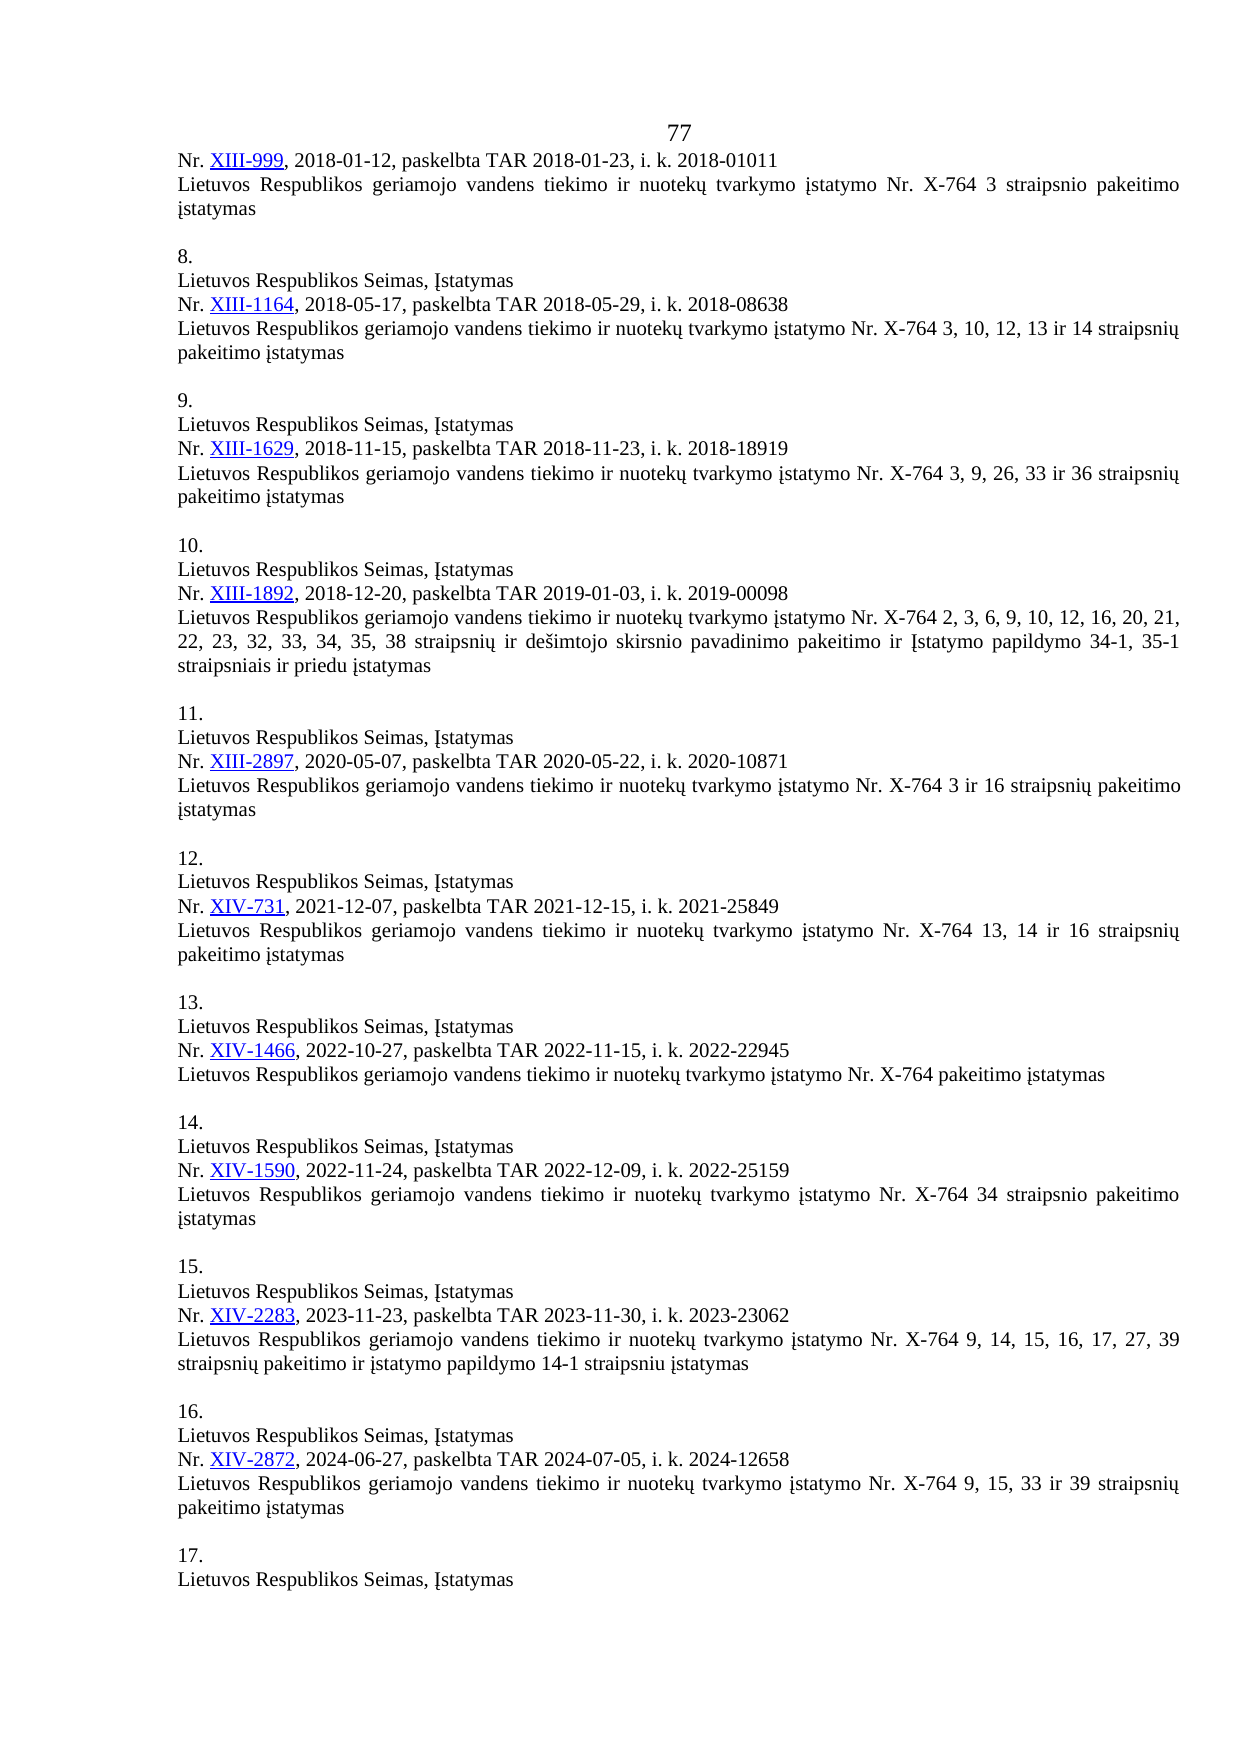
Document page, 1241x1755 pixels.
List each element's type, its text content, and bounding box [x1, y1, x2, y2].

text Lietuvos Respublikos Seimas, Įstatymas [177, 869, 1181, 893]
text 11. [177, 701, 1181, 725]
text Lietuvos Respublikos geriamojo vandens tiekimo ir nuotekų tvarkymo įstatymo Nr. X-764 9, 14, 15, 16, 17, 27, 39 straipsnių pakeitimo ir įstatymo papildymo 14-1 straipsniu įstatymas [177, 1327, 1181, 1375]
text Lietuvos Respublikos Seimas, Įstatymas [177, 1423, 1181, 1447]
text 10. [177, 533, 1181, 557]
text Lietuvos Respublikos Seimas, Įstatymas [177, 412, 1181, 436]
text Lietuvos Respublikos geriamojo vandens tiekimo ir nuotekų tvarkymo įstatymo Nr. X-764 3, 10, 12, 13 ir 14 straipsnių pakeitimo įstatymas [177, 316, 1181, 364]
text Lietuvos Respublikos geriamojo vandens tiekimo ir nuotekų tvarkymo įstatymo Nr. X-764 2, 3, 6, 9, 10, 12, 16, 20, 21, 22, 23, 32, 33, 34, 35, 38 straipsnių ir dešimtojo skirsnio pavadinimo pakeitimo ir Įstatymo papildymo 34-1, 35-1 straipsniais ir priedu įstatymas [177, 605, 1181, 677]
text 9. [177, 388, 1181, 412]
text 12. [177, 845, 1181, 869]
text Nr. XIII-1892, 2018-12-20, paskelbta TAR 2019-01-03, i. k. 2019-00098 [177, 581, 1181, 605]
text Nr. XIV-2872, 2024-06-27, paskelbta TAR 2024-07-05, i. k. 2024-12658 [177, 1447, 1181, 1471]
text Lietuvos Respublikos geriamojo vandens tiekimo ir nuotekų tvarkymo įstatymo Nr. X-764 34 straipsnio pakeitimo įstatymas [177, 1182, 1181, 1230]
text Lietuvos Respublikos Seimas, Įstatymas [177, 1567, 1181, 1591]
text 17. [177, 1543, 1181, 1567]
text Nr. XIII-2897, 2020-05-07, paskelbta TAR 2020-05-22, i. k. 2020-10871 [177, 749, 1181, 773]
text Lietuvos Respublikos Seimas, Įstatymas [177, 1278, 1181, 1303]
text Lietuvos Respublikos geriamojo vandens tiekimo ir nuotekų tvarkymo įstatymo Nr. X-764 3, 9, 26, 33 ir 36 straipsnių pakeitimo įstatymas [177, 460, 1181, 508]
text 13. [177, 990, 1181, 1014]
text Nr. XIV-1466, 2022-10-27, paskelbta TAR 2022-11-15, i. k. 2022-22945 [177, 1038, 1181, 1062]
text Nr. XIII-1629, 2018-11-15, paskelbta TAR 2018-11-23, i. k. 2018-18919 [177, 436, 1181, 460]
text Lietuvos Respublikos Seimas, Įstatymas [177, 1014, 1181, 1038]
text Lietuvos Respublikos geriamojo vandens tiekimo ir nuotekų tvarkymo įstatymo Nr. X-764 13, 14 ir 16 straipsnių pakeitimo įstatymas [177, 918, 1181, 966]
text Lietuvos Respublikos geriamojo vandens tiekimo ir nuotekų tvarkymo įstatymo Nr. X-764 3 ir 16 straipsnių pakeitimo įstatymas [177, 773, 1181, 821]
text 14. [177, 1110, 1181, 1134]
text 16. [177, 1399, 1181, 1423]
text Lietuvos Respublikos Seimas, Įstatymas [177, 1134, 1181, 1158]
text 8. [177, 244, 1181, 268]
text Nr. XIII-1164, 2018-05-17, paskelbta TAR 2018-05-29, i. k. 2018-08638 [177, 292, 1181, 316]
text Nr. XIV-731, 2021-12-07, paskelbta TAR 2021-12-15, i. k. 2021-25849 [177, 893, 1181, 918]
text Lietuvos Respublikos geriamojo vandens tiekimo ir nuotekų tvarkymo įstatymo Nr. X-764 9, 15, 33 ir 39 straipsnių pakeitimo įstatymas [177, 1471, 1181, 1519]
text Nr. XIII-999, 2018-01-12, paskelbta TAR 2018-01-23, i. k. 2018-01011 [177, 148, 1181, 172]
text Nr. XIV-1590, 2022-11-24, paskelbta TAR 2022-12-09, i. k. 2022-25159 [177, 1158, 1181, 1182]
text Lietuvos Respublikos geriamojo vandens tiekimo ir nuotekų tvarkymo įstatymo Nr. X-764 3 straipsnio pakeitimo įstatymas [177, 172, 1181, 220]
text Lietuvos Respublikos Seimas, Įstatymas [177, 268, 1181, 292]
text Lietuvos Respublikos Seimas, Įstatymas [177, 725, 1181, 749]
text 15. [177, 1254, 1181, 1278]
text Lietuvos Respublikos geriamojo vandens tiekimo ir nuotekų tvarkymo įstatymo Nr. X-764 pakeitimo įstatymas [177, 1062, 1181, 1086]
text Nr. XIV-2283, 2023-11-23, paskelbta TAR 2023-11-30, i. k. 2023-23062 [177, 1303, 1181, 1327]
text Lietuvos Respublikos Seimas, Įstatymas [177, 557, 1181, 581]
